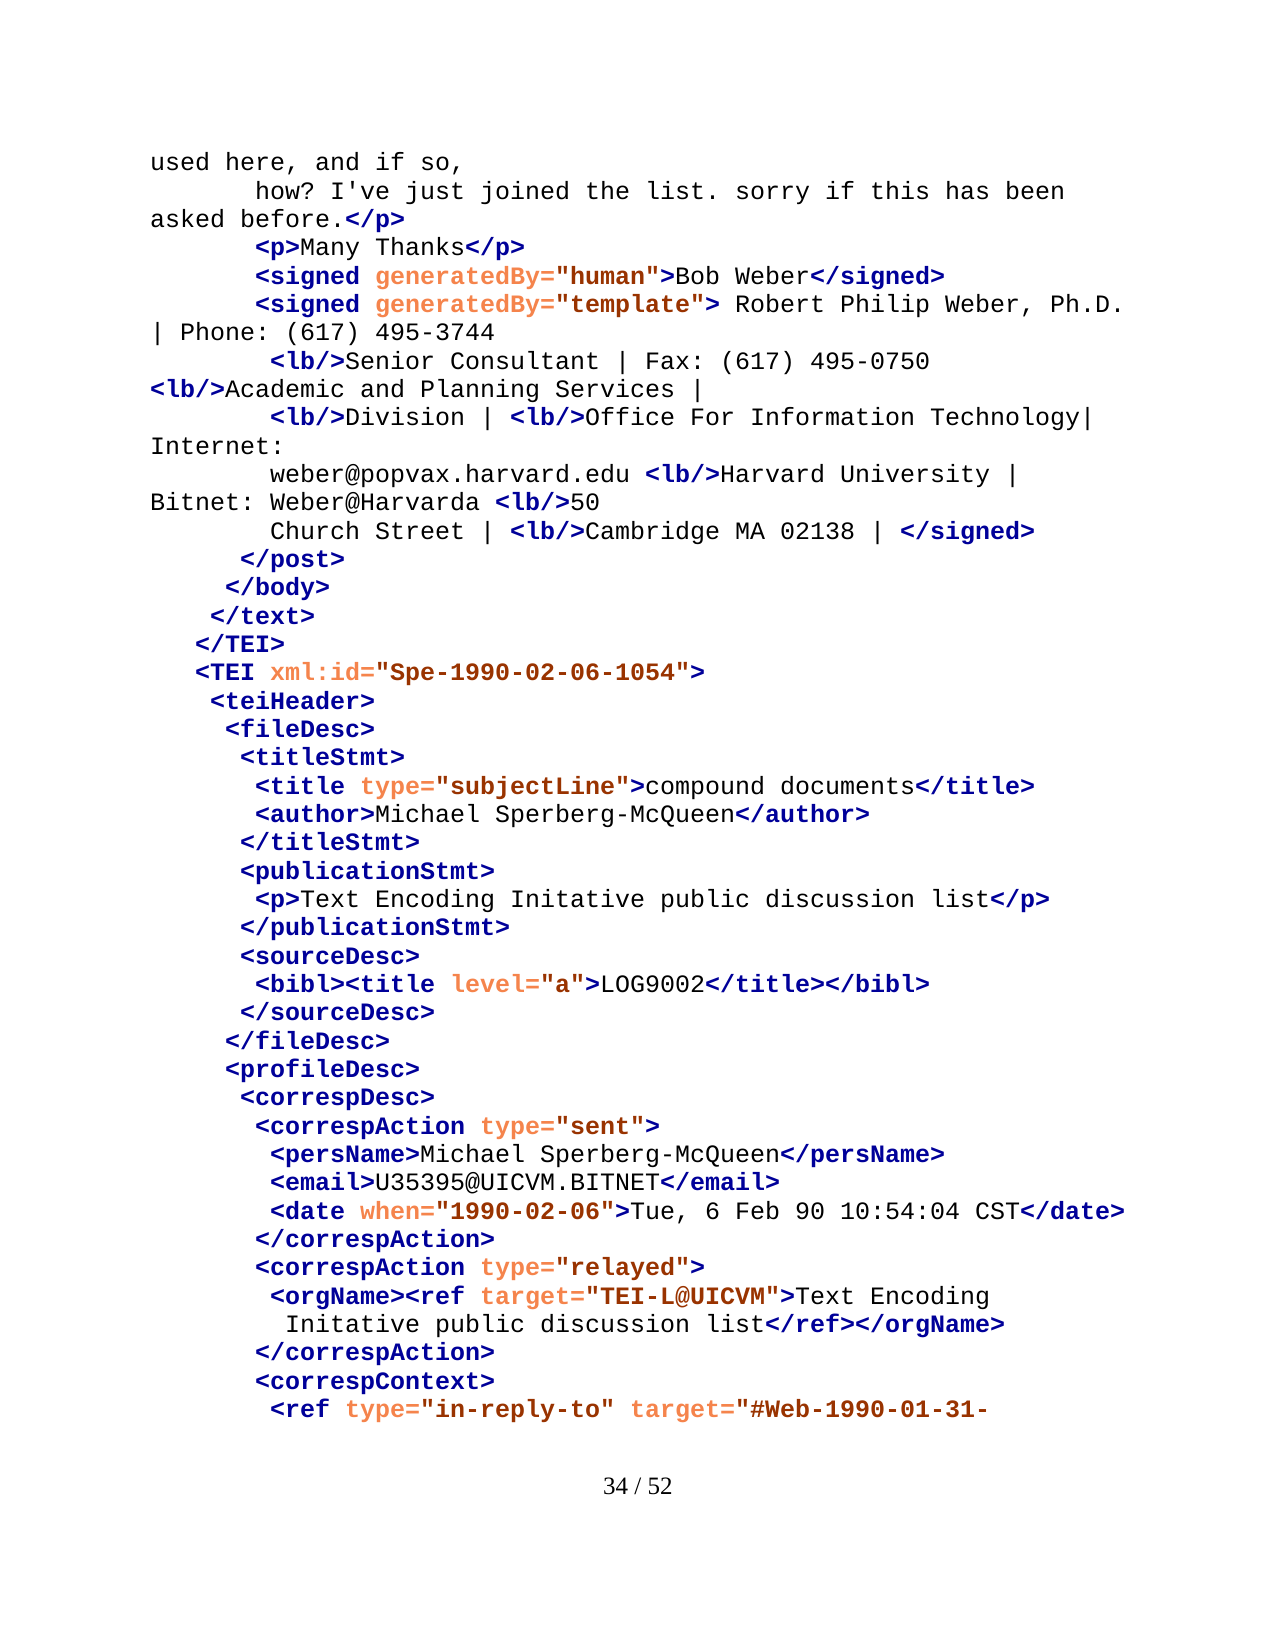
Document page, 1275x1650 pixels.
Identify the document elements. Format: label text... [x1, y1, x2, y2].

text used here, and if so, how? I've just joined the list. sorry if this has been asked before.</p> <p>Many Thanks</p> <signed generatedBy="human">Bob Weber</signed> <signed generatedBy="template"> Robert Philip Weber, Ph.D. | Phone: (617) 495-3744 <lb/>Senior Consultant | Fax: (617) 495-0750 <lb/>Academic and Planning Services | <lb/>Division | <lb/>Office For Information Technology| Internet: weber@popvax.harvard.edu <lb/>Harvard University | Bitnet: Weber@Harvarda <lb/>50 Church Street | <lb/>Cambridge MA 02138 | </signed> </post> </body> </text> </TEI> <TEI xml:id="Spe-1990-02-06-1054"> <teiHeader> <fileDesc> <titleStmt> <title type="subjectLine">compound documents</title> <author>Michael Sperberg-McQueen</author> </titleStmt> <publicationStmt> <p>Text Encoding Initative public discussion list</p> </publicationStmt> <sourceDesc> <bibl><title level="a">LOG9002</title></bibl> </sourceDesc> </fileDesc> <profileDesc> <correspDesc> <correspAction type="sent"> <persName>Michael Sperberg-McQueen</persName> <email>U35395@UICVM.BITNET</email> <date when="1990-02-06">Tue, 6 Feb 90 10:54:04 CST</date> </correspAction> <correspAction type="relayed"> <orgName><ref target="TEI-L@UICVM">Text Encoding Initative public discussion list</ref></orgName> </correspAction> <correspContext> <ref type="in-reply-to" target="#Web-1990-01-31- [150, 150, 1125, 1425]
